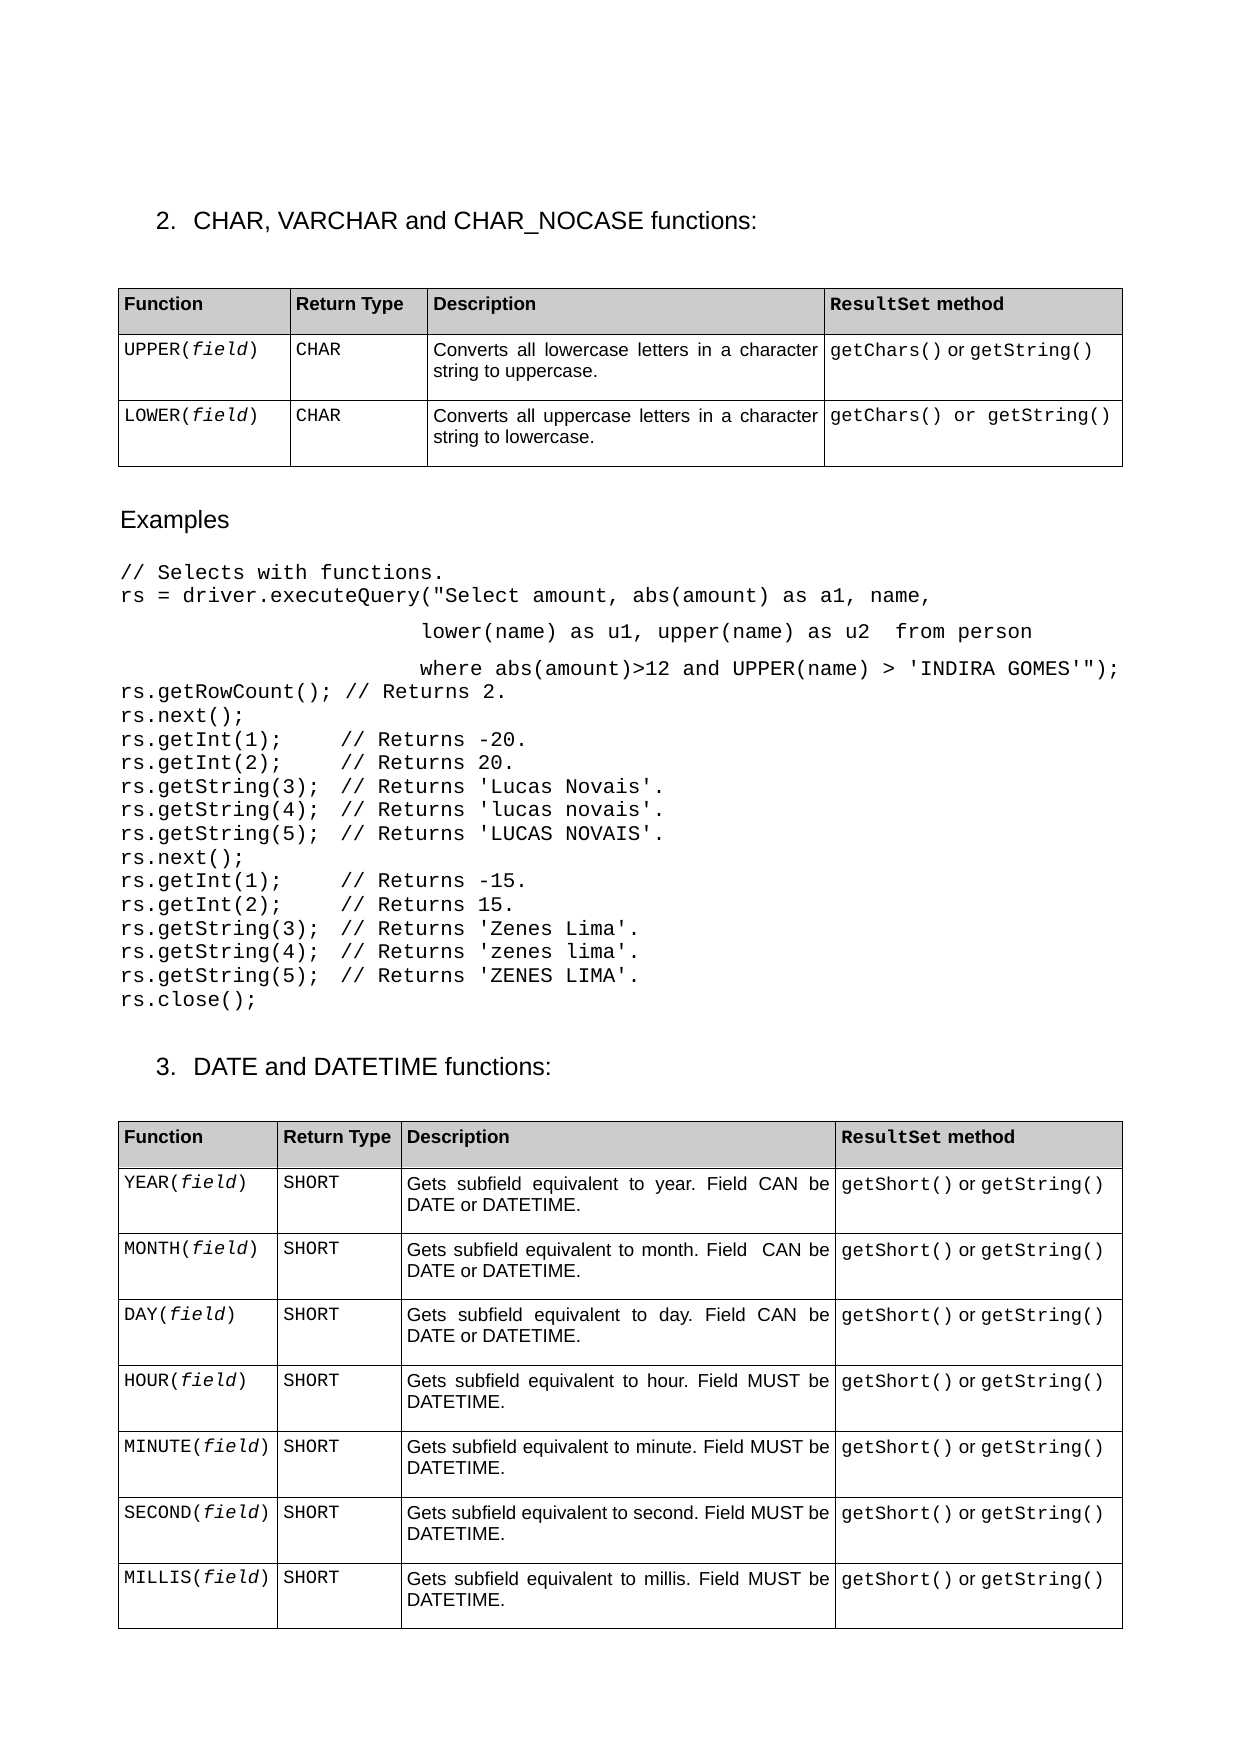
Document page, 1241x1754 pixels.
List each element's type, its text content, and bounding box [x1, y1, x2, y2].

table_cell SHORT [278, 1498, 401, 1562]
table_cell Gets subfield equivalent to year. Field CAN be DATE or DATETIME. [402, 1169, 835, 1233]
table_cell Gets subfield equivalent to hour. Field MUST be DATETIME. [402, 1366, 835, 1431]
table_cell CHAR [291, 335, 427, 400]
table_cell Gets subfield equivalent to second. Field MUST be DATETIME. [402, 1498, 835, 1562]
table_cell getShort() or getString() [836, 1234, 1122, 1299]
table_cell Converts all lowercase letters in a character string to uppercase. [428, 335, 824, 400]
table_cell getChars() or getString() [825, 335, 1122, 400]
table_cell SHORT [278, 1169, 401, 1233]
table_cell SHORT [278, 1564, 401, 1628]
list DATE and DATETIME functions: [156, 1053, 1122, 1108]
table_header Return Type [278, 1122, 401, 1167]
table_cell getShort() or getString() [836, 1498, 1122, 1562]
table_header Function [119, 289, 290, 334]
table_cell MONTH(field) [119, 1234, 277, 1299]
table_header Function [119, 1122, 277, 1167]
table_cell Gets subfield equivalent to minute. Field MUST be DATETIME. [402, 1432, 835, 1497]
table_cell HOUR(field) [119, 1366, 277, 1431]
table_header ResultSet method [825, 289, 1122, 334]
table_header Description [402, 1122, 835, 1167]
table_cell getChars() or getString() [825, 401, 1122, 466]
table_cell UPPER(field) [119, 335, 290, 400]
table_cell getShort() or getString() [836, 1366, 1122, 1431]
table_cell SHORT [278, 1300, 401, 1365]
table_cell SHORT [278, 1432, 401, 1497]
table_cell LOWER(field) [119, 401, 290, 466]
table_cell getShort() or getString() [836, 1432, 1122, 1497]
table_cell MINUTE(field) [119, 1432, 277, 1497]
list Examples // Selects with functions. rs = driver.executeQuery("Select amount, abs(amount) as a1, name, [82, 506, 1122, 609]
table_header ResultSet method [836, 1122, 1122, 1167]
table_cell DAY(field) [119, 1300, 277, 1365]
table_cell getShort() or getString() [836, 1169, 1122, 1233]
table_cell getShort() or getString() [836, 1564, 1122, 1628]
table_cell SHORT [278, 1234, 401, 1299]
table_cell Gets subfield equivalent to day. Field CAN be DATE or DATETIME. [402, 1300, 835, 1365]
table_cell CHAR [291, 401, 427, 466]
table_cell YEAR(field) [119, 1169, 277, 1233]
list CHAR, VARCHAR and CHAR_NOCASE functions: [156, 207, 1122, 235]
table_cell Converts all uppercase letters in a character string to lowercase. [428, 401, 824, 466]
table_cell Gets subfield equivalent to month. Field CAN be DATE or DATETIME. [402, 1234, 835, 1299]
table_cell SHORT [278, 1366, 401, 1431]
list lower(name) as u1, upper(name) as u2 from person [82, 622, 1122, 645]
table_cell SECOND(field) [119, 1498, 277, 1562]
table_cell getShort() or getString() [836, 1300, 1122, 1365]
table_cell Gets subfield equivalent to millis. Field MUST be DATETIME. [402, 1564, 835, 1628]
list where abs(amount)>12 and UPPER(name) > 'INDIRA GOMES'"); rs.getRowCount(); // Returns 2. rs.next(); rs.getInt(1); // Returns -20. rs.getInt(2); // Returns 20. rs.getString(3); // Returns 'Lucas Novais'. rs.getString(4); // Returns 'lucas novais'. rs.getString(5); // Returns 'LUCAS NOVAIS'. rs.next(); rs.getInt(1); // Returns -15. rs.getInt(2); // Returns 15. rs.getString(3); // Returns 'Zenes Lima'. rs.getString(4); // Returns 'zenes lima'. rs.getString(5); // Returns 'ZENES LIMA'. rs.close(); [82, 658, 1122, 1040]
table_cell MILLIS(field) [119, 1564, 277, 1628]
table_header Description [428, 289, 824, 334]
table_header Return Type [291, 289, 427, 334]
